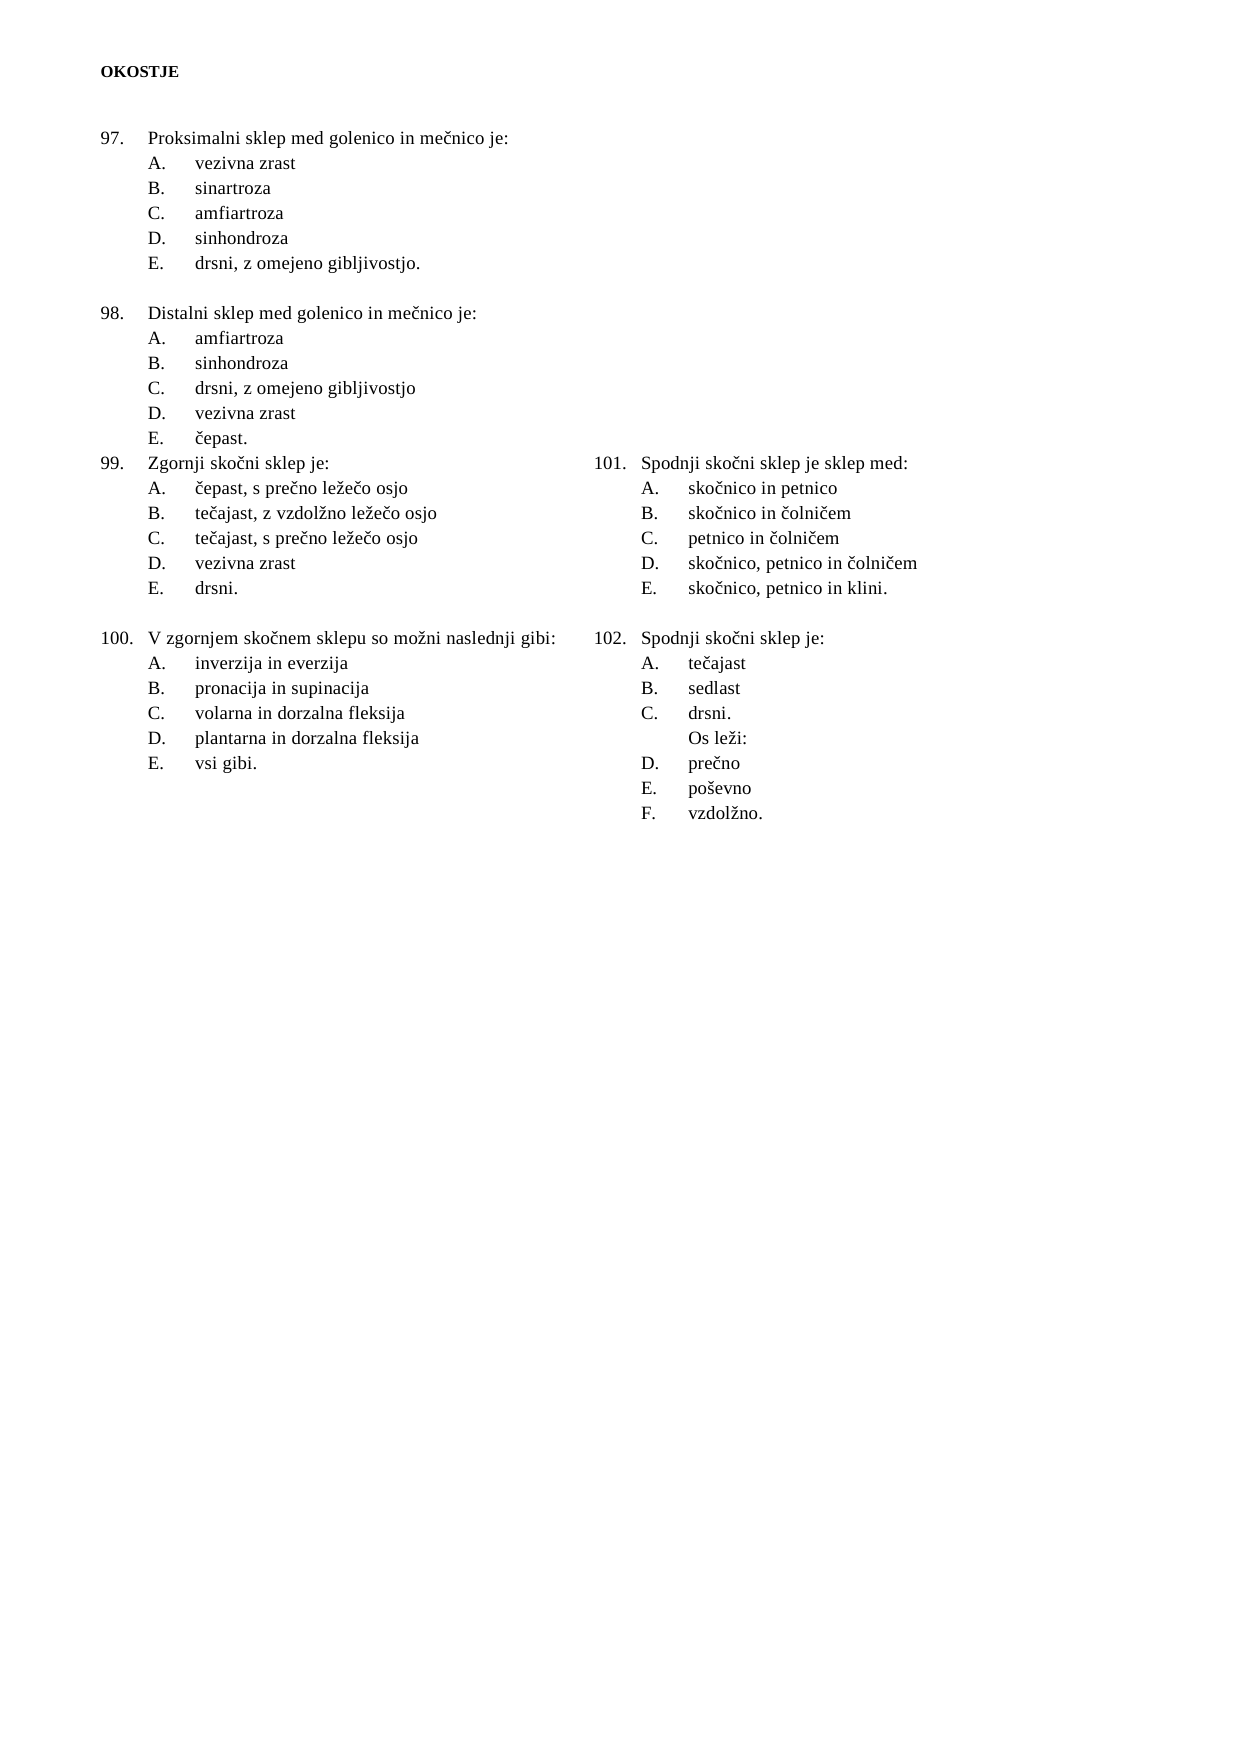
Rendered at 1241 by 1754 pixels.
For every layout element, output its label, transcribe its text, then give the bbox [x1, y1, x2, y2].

list skočnico in čolničem [641, 499, 1051, 524]
text D. sinhondroza [100, 224, 558, 249]
text D. vezivna zrast [100, 399, 558, 424]
text F. vzdolžno. [593, 799, 1051, 824]
text E. čepast. [100, 424, 558, 449]
text E. drsni, z omejeno gibljivostjo. [100, 249, 558, 274]
list amfiartroza [148, 324, 558, 349]
text D. vezivna zrast [100, 549, 558, 574]
text E. poševno [593, 774, 1051, 799]
list vezivna zrast [148, 149, 558, 174]
text 98. Distalni sklep med golenico in mečnico je: [100, 299, 558, 324]
text D. prečno [593, 749, 1051, 774]
text 102. Spodnji skočni sklep je: [593, 624, 1051, 649]
text E. skočnico, petnico in klini. [593, 574, 1051, 599]
list skočnico in petnico [641, 474, 1051, 499]
list tečajast, z vzdolžno ležečo osjo [148, 499, 558, 524]
list tečajast [641, 649, 1051, 674]
list tečajast, s prečno ležečo osjo [148, 524, 558, 549]
text E. vsi gibi. [100, 749, 558, 774]
list petnico in čolničem [641, 524, 1051, 549]
list volarna in dorzalna fleksija [148, 699, 558, 724]
list drsni, z omejeno gibljivostjo [148, 374, 558, 399]
text D. skočnico, petnico in čolničem [593, 549, 1051, 574]
list amfiartroza [148, 199, 558, 224]
text D. plantarna in dorzalna fleksija [100, 724, 558, 749]
list inverzija in everzija [148, 649, 558, 674]
list drsni. Os leži: [641, 699, 1051, 749]
text 100. V zgornjem skočnem sklepu so možni naslednji gibi: [100, 624, 558, 649]
list sinartroza [148, 174, 558, 199]
list pronacija in supinacija [148, 674, 558, 699]
list sinhondroza [148, 349, 558, 374]
list čepast, s prečno ležečo osjo [148, 474, 558, 499]
list sedlast [641, 674, 1051, 699]
text 99. Zgornji skočni sklep je: [100, 449, 558, 474]
text 97. Proksimalni sklep med golenico in mečnico je: [100, 124, 558, 149]
text 101. Spodnji skočni sklep je sklep med: [593, 449, 1051, 474]
text E. drsni. [100, 574, 558, 599]
